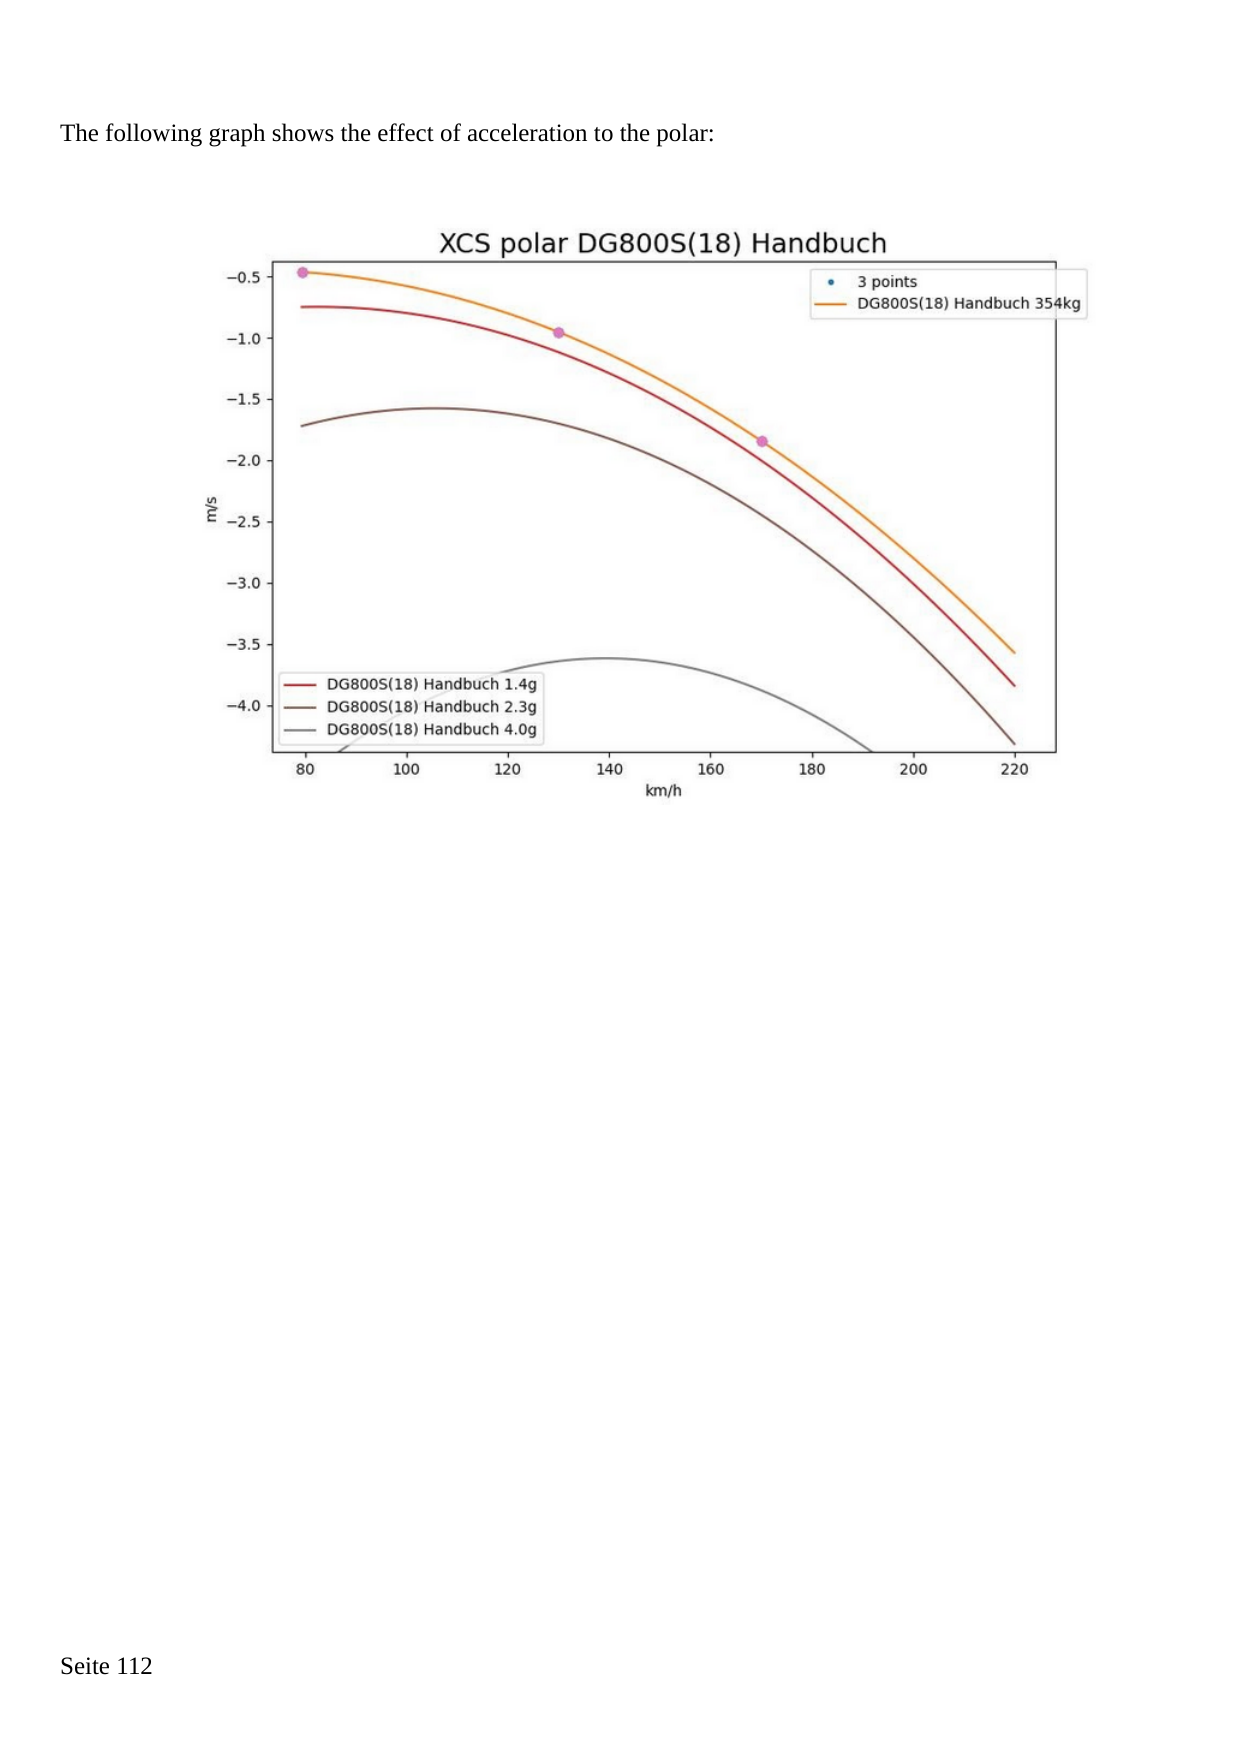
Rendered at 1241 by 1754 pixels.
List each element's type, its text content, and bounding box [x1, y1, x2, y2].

picture [156, 197, 1111, 805]
text The following graph shows the effect of acceleration to the polar: [60, 118, 1207, 147]
